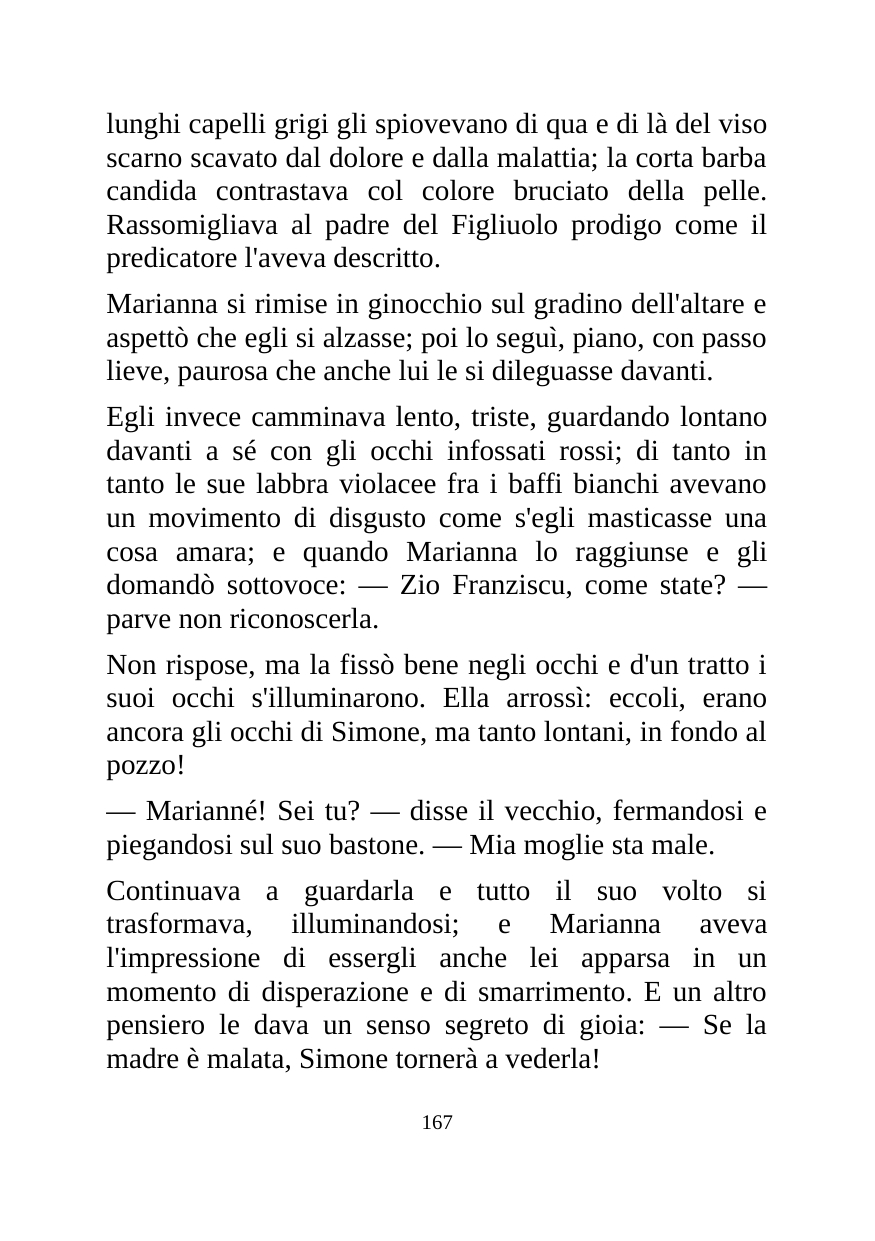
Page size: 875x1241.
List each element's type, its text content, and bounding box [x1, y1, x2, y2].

text Non rispose, ma la fissò bene negli occhi e d'un tratto i suoi occhi s'illuminarono. Ella arrossì: eccoli, erano ancora gli occhi di Simone, ma tanto lontani, in fondo al pozzo! [106, 647, 768, 781]
text Continuava a guardarla e tutto il suo volto si trasformava, illuminandosi; e Marianna aveva l'impressione di essergli anche lei apparsa in un momento di disperazione e di smarrimento. E un altro pensiero le dava un senso segreto di gioia: — Se la madre è malata, Simone tornerà a vederla! [106, 873, 768, 1074]
text lunghi capelli grigi gli spiovevano di qua e di là del viso scarno scavato dal dolore e dalla malattia; la corta barba candida contrastava col colore bruciato della pelle. Rassomigliava al padre del Figliuolo prodigo come il predicatore l'aveva descritto. [106, 106, 768, 274]
text Marianna si rimise in ginocchio sul gradino dell'altare e aspettò che egli si alzasse; poi lo seguì, piano, con passo lieve, paurosa che anche lui le si dileguasse davanti. [106, 286, 768, 387]
text Egli invece camminava lento, triste, guardando lontano davanti a sé con gli occhi infossati rossi; di tanto in tanto le sue labbra violacee fra i baffi bianchi avevano un movimento di disgusto come s'egli masticasse una cosa amara; e quando Marianna lo raggiunse e gli domandò sottovoce: — Zio Franziscu, come state? — parve non riconoscerla. [106, 399, 768, 634]
text — Marianné! Sei tu? — disse il vecchio, fermandosi e piegandosi sul suo bastone. — Mia moglie sta male. [106, 793, 768, 861]
